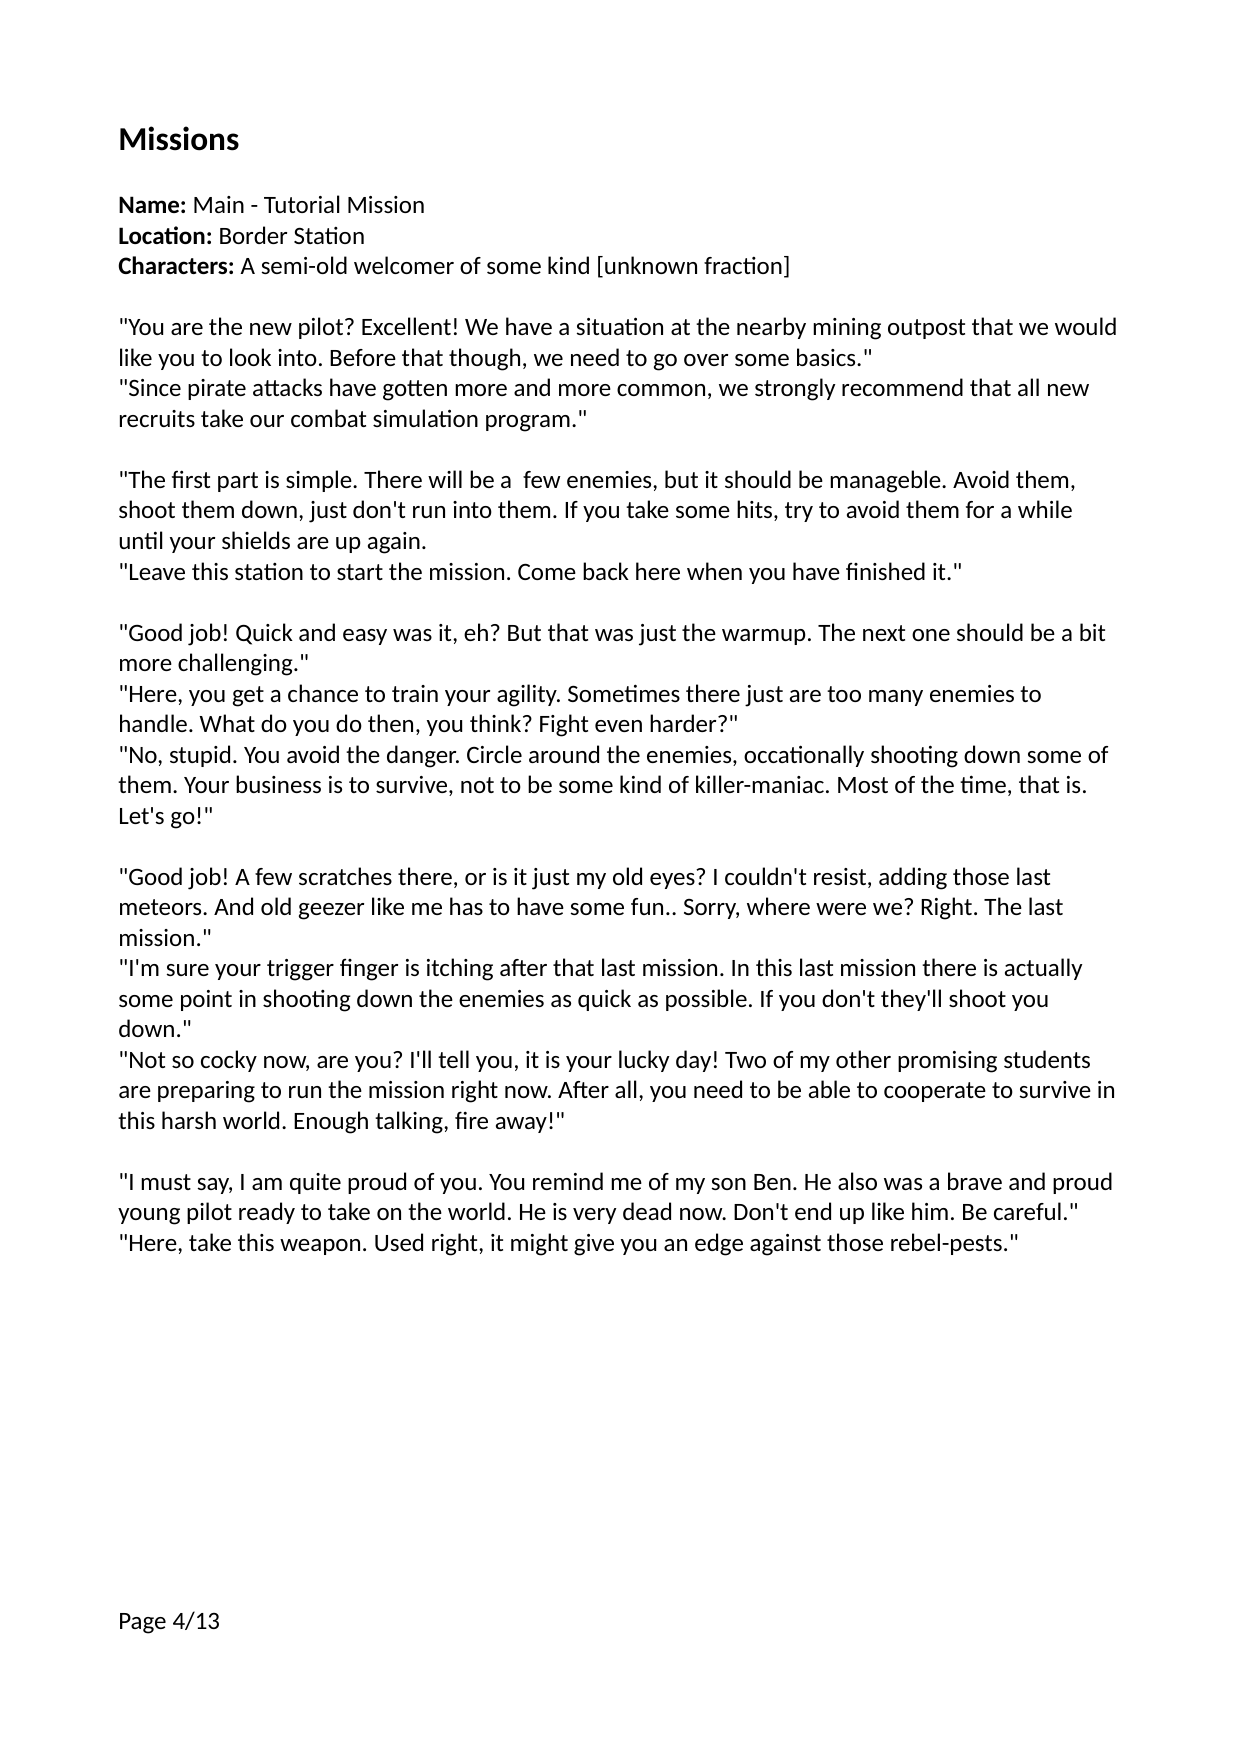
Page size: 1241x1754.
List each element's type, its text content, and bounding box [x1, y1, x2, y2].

text Missions [118, 118, 1122, 159]
text "The first part is simple. There will be a few enemies, but it should be manageble. Avoid them, shoot them down, just don't run into them. If you take some hits, try to avoid them for a while until your shields are up again. [118, 464, 1122, 556]
text Characters: A semi-old welcomer of some kind [unknown fraction] [118, 250, 1122, 281]
text "Not so cocky now, are you? I'll tell you, it is your lucky day! Two of my other promising students are preparing to run the mission right now. After all, you need to be able to cooperate to survive in this harsh world. Enough talking, fire away!" [118, 1044, 1122, 1136]
text "Here, take this weapon. Used right, it might give you an edge against those rebel-pests." [118, 1227, 1122, 1258]
text "Since pirate attacks have gotten more and more common, we strongly recommend that all new recruits take our combat simulation program." [118, 372, 1122, 433]
text "Leave this station to start the mission. Come back here when you have finished it." [118, 556, 1122, 586]
text "Good job! A few scratches there, or is it just my old eyes? I couldn't resist, adding those last meteors. And old geezer like me has to have some fun.. Sorry, where were we? Right. The last mission." [118, 861, 1122, 952]
text "Here, you get a chance to train your agility. Sometimes there just are too many enemies to handle. What do you do then, you think? Fight even harder?" [118, 678, 1122, 739]
text "Good job! Quick and easy was it, eh? But that was just the warmup. The next one should be a bit more challenging." [118, 617, 1122, 678]
text Name: Main - Tutorial Mission [118, 189, 1122, 220]
text Location: Border Station [118, 220, 1122, 250]
text "I must say, I am quite proud of you. You remind me of my son Ben. He also was a brave and proud young pilot ready to take on the world. He is very dead now. Don't end up like him. Be careful." [118, 1166, 1122, 1227]
text "I'm sure your trigger finger is itching after that last mission. In this last mission there is actually some point in shooting down the enemies as quick as possible. If you don't they'll shoot you down." [118, 952, 1122, 1044]
text "You are the new pilot? Excellent! We have a situation at the nearby mining outpost that we would like you to look into. Before that though, we need to go over some basics." [118, 311, 1122, 372]
text "No, stupid. You avoid the danger. Circle around the enemies, occationally shooting down some of them. Your business is to survive, not to be some kind of killer-maniac. Most of the time, that is. Let's go!" [118, 739, 1122, 830]
